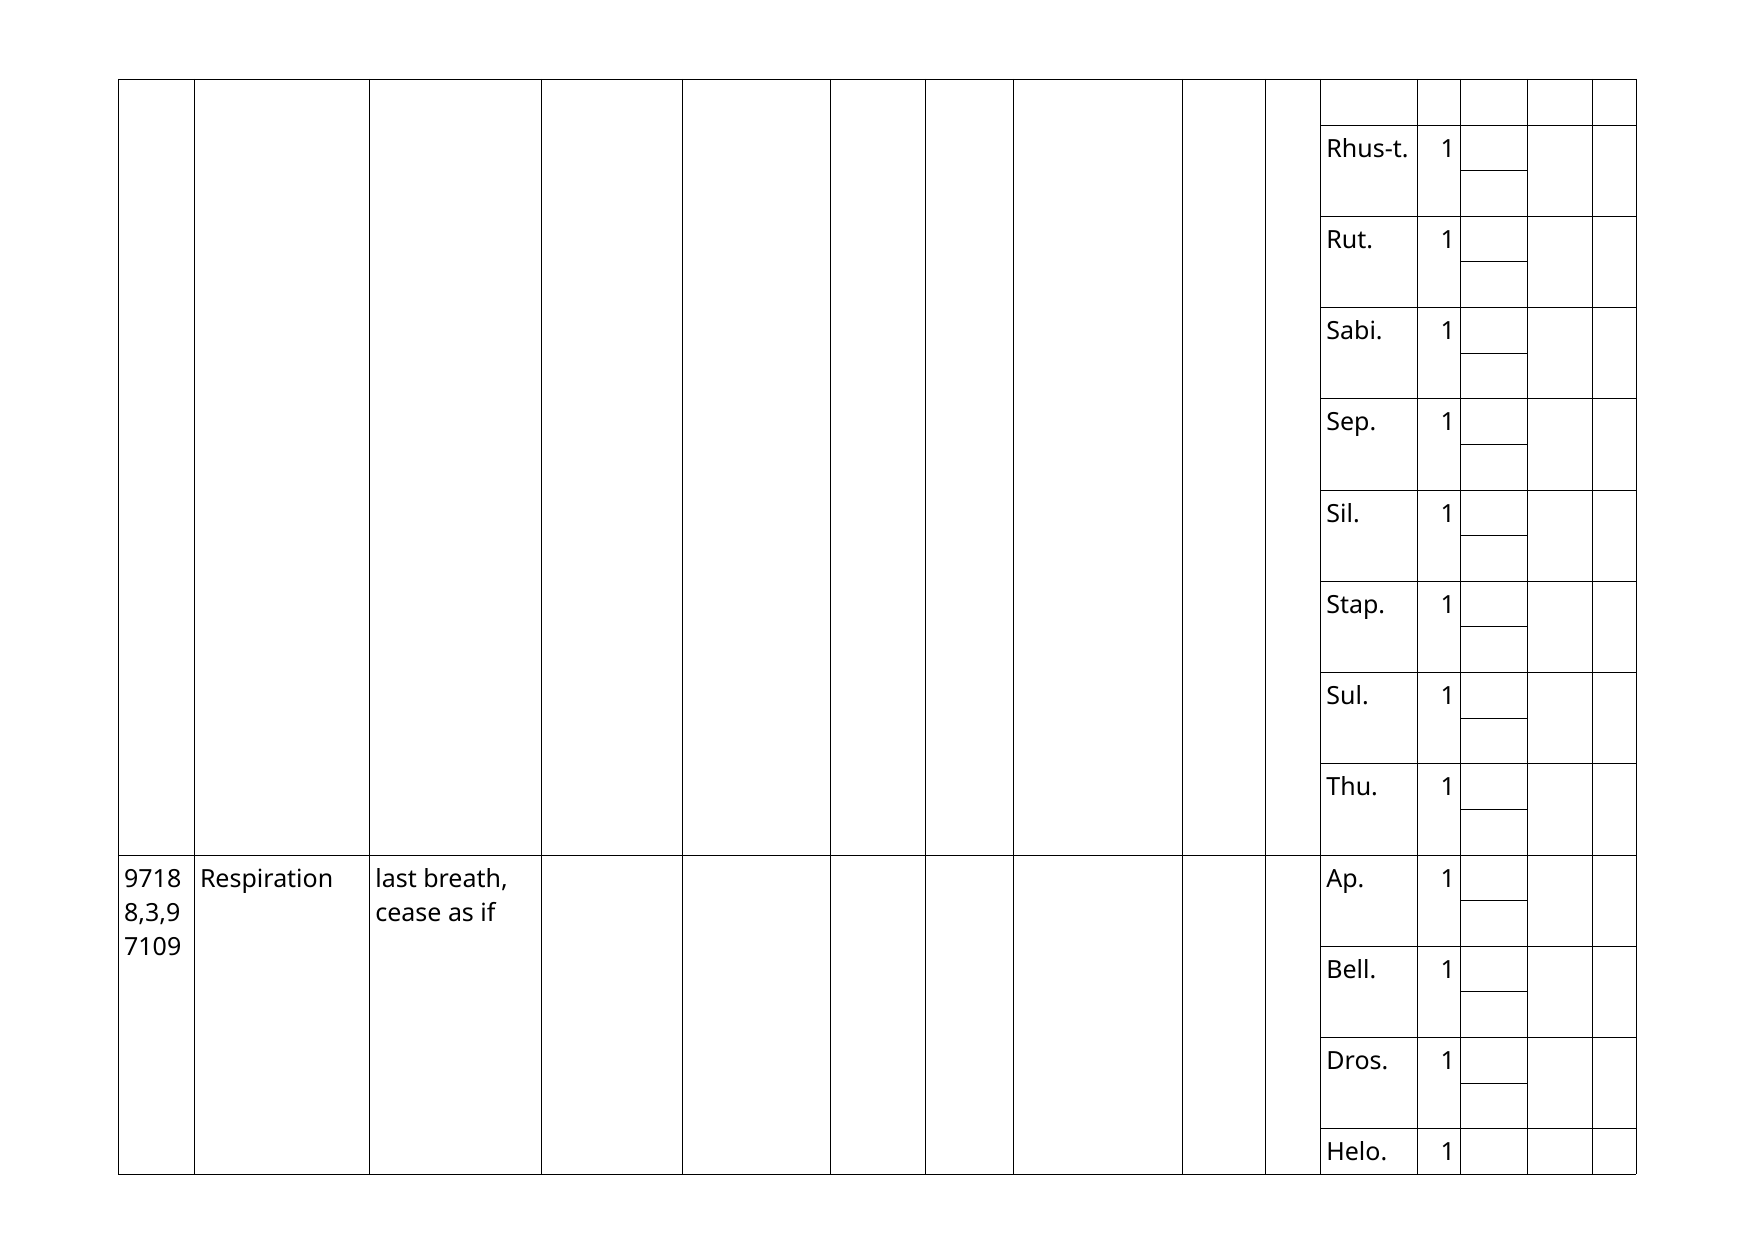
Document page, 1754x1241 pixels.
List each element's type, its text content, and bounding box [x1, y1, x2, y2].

table_cell [1528, 308, 1592, 398]
table_cell [1461, 491, 1527, 535]
table_cell [1321, 80, 1417, 124]
table_cell Sabi. [1321, 308, 1417, 398]
table_cell [195, 80, 369, 854]
table_cell [1014, 80, 1182, 854]
table_cell [1528, 1129, 1592, 1174]
table_cell [831, 856, 925, 1174]
table_cell [1461, 810, 1527, 854]
table_cell [1461, 992, 1527, 1037]
table_cell 1 [1418, 126, 1460, 216]
table_cell [542, 856, 682, 1174]
table_cell [1183, 856, 1265, 1174]
table_cell [1593, 1129, 1636, 1174]
table_cell [1418, 80, 1460, 124]
table_cell [1593, 217, 1636, 307]
table_cell [370, 80, 541, 854]
table_cell [1461, 308, 1527, 353]
table_cell [1593, 491, 1636, 581]
table_cell Sep. [1321, 399, 1417, 489]
table_cell [1461, 80, 1527, 124]
table_cell [683, 80, 830, 854]
table_cell [1461, 856, 1527, 900]
table_cell last breath, cease as if [370, 856, 541, 1174]
table_cell [1593, 764, 1636, 854]
table_cell [1461, 719, 1527, 763]
table_cell [1593, 126, 1636, 216]
table_cell [1593, 308, 1636, 398]
table_cell 1 [1418, 947, 1460, 1037]
table_cell Helo. [1321, 1129, 1417, 1174]
table_cell [1528, 1038, 1592, 1128]
table_cell [1461, 673, 1527, 718]
table_cell Rut. [1321, 217, 1417, 307]
table_cell [683, 856, 830, 1174]
table_cell [1461, 262, 1527, 307]
table_cell Sul. [1321, 673, 1417, 763]
table_cell 1 [1418, 491, 1460, 581]
table_cell 1 [1418, 1129, 1460, 1174]
table_cell Respiration [195, 856, 369, 1174]
table_cell [1461, 764, 1527, 809]
table_cell 1 [1418, 308, 1460, 398]
table_cell [1461, 445, 1527, 489]
table_cell [1266, 80, 1320, 854]
table_cell [119, 80, 194, 854]
table_cell [1528, 673, 1592, 763]
table_cell 1 [1418, 1038, 1460, 1128]
table_cell [1593, 80, 1636, 124]
table_cell [1593, 399, 1636, 489]
table_cell [1593, 1038, 1636, 1128]
table_cell Dros. [1321, 1038, 1417, 1128]
table_cell [1528, 399, 1592, 489]
table_cell [1528, 217, 1592, 307]
table_cell 1 [1418, 856, 1460, 946]
table_cell Ap. [1321, 856, 1417, 946]
table_cell [1593, 947, 1636, 1037]
table_cell [1593, 582, 1636, 672]
table_cell [1461, 171, 1527, 216]
table_cell 97188,3,97109 [119, 856, 194, 1174]
table_cell 1 [1418, 764, 1460, 854]
table_cell [1528, 856, 1592, 946]
table_cell [1266, 856, 1320, 1174]
table_cell [1461, 399, 1527, 444]
table_cell [1183, 80, 1265, 854]
table_cell 1 [1418, 399, 1460, 489]
table_cell [1461, 536, 1527, 581]
table_cell [831, 80, 925, 854]
table_cell [926, 856, 1013, 1174]
table_cell [1461, 1084, 1527, 1128]
table_cell [926, 80, 1013, 854]
table_cell Bell. [1321, 947, 1417, 1037]
table_cell [1528, 582, 1592, 672]
table_cell [1461, 1129, 1527, 1174]
table_cell [1528, 126, 1592, 216]
table_cell 1 [1418, 217, 1460, 307]
table_cell Stap. [1321, 582, 1417, 672]
table_cell 1 [1418, 582, 1460, 672]
table_cell Rhus-t. [1321, 126, 1417, 216]
table_cell [1461, 217, 1527, 261]
table_cell [1014, 856, 1182, 1174]
table_cell [1461, 126, 1527, 170]
table_cell [1593, 856, 1636, 946]
table_cell [1461, 582, 1527, 626]
table_cell [542, 80, 682, 854]
table_cell [1461, 947, 1527, 991]
table_cell [1528, 764, 1592, 854]
table_cell Sil. [1321, 491, 1417, 581]
table_cell [1461, 627, 1527, 672]
table_cell Thu. [1321, 764, 1417, 854]
table_cell [1528, 80, 1592, 124]
table_cell [1461, 1038, 1527, 1083]
table_cell [1528, 491, 1592, 581]
table_cell 1 [1418, 673, 1460, 763]
table_cell [1461, 901, 1527, 946]
table_cell [1593, 673, 1636, 763]
table_cell [1461, 354, 1527, 398]
table_cell [1528, 947, 1592, 1037]
